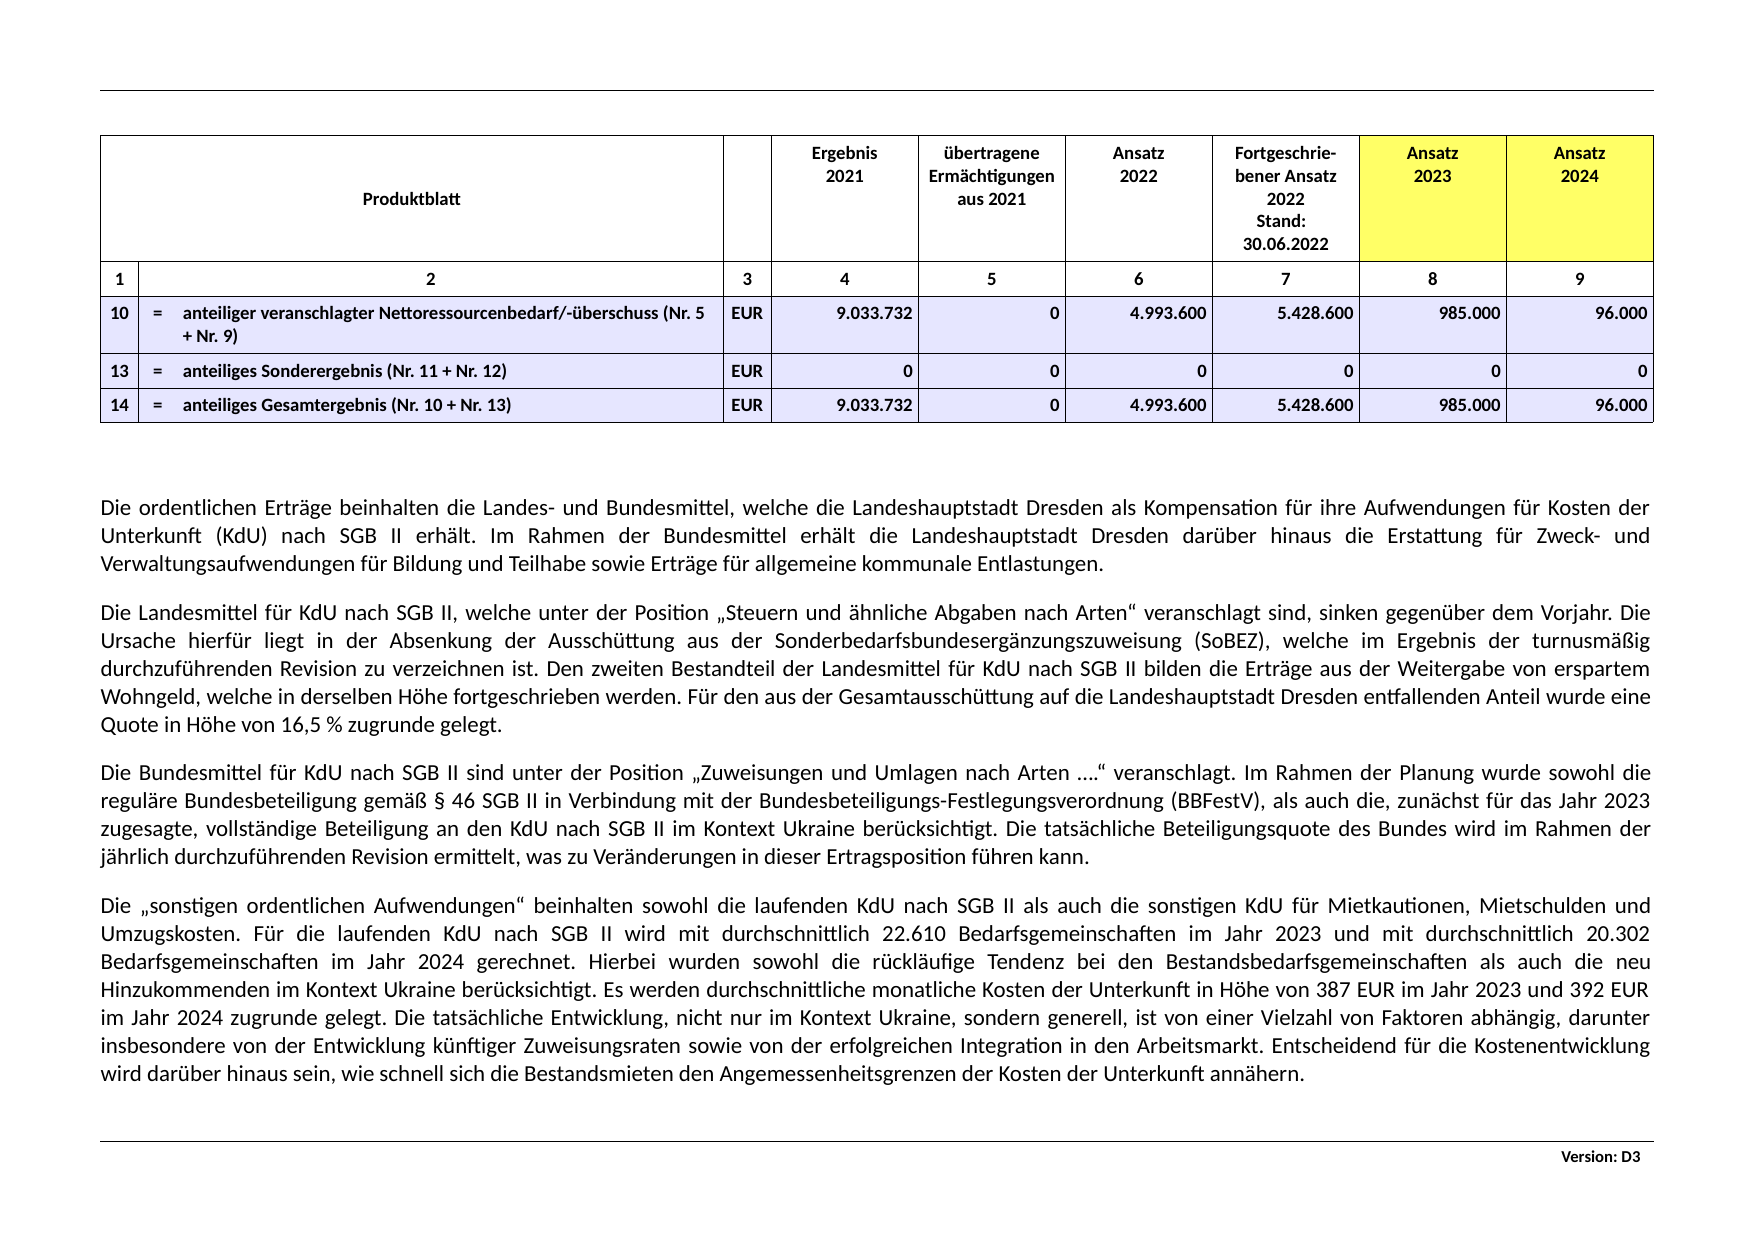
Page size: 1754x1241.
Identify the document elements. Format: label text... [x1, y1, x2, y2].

table_cell 0 [919, 354, 1065, 388]
table_header Ansatz 2023 [1360, 136, 1506, 261]
table_cell 0 [772, 354, 918, 388]
table_cell 6 [1066, 262, 1212, 296]
table_cell 5.428.600 [1213, 297, 1359, 353]
text Die ordentlichen Erträge beinhalten die Landes- und Bundesmittel, welche die Landeshauptstadt Dresden als Kompensation für ihre Aufwendungen für Kosten der Unterkunft (KdU) nach SGB II erhält. Im Rahmen der Bundesmittel erhält die Landeshauptstadt Dresden darüber hinaus die Erstattung für Zweck- und Verwaltungsaufwendungen für Bildung und Teilhabe sowie Erträge für allgemeine kommunale Entlastungen. [100, 493, 1653, 578]
text Die „sonstigen ordentlichen Aufwendungen“ beinhalten sowohl die laufenden KdU nach SGB II als auch die sonstigen KdU für Mietkautionen, Mietschulden und Umzugskosten. Für die laufenden KdU nach SGB II wird mit durchschnittlich 22.610 Bedarfsgemeinschaften im Jahr 2023 und mit durchschnittlich 20.302 Bedarfsgemeinschaften im Jahr 2024 gerechnet. Hierbei wurden sowohl die rückläufige Tendenz bei den Bestandsbedarfsgemeinschaften als auch die neu Hinzukommenden im Kontext Ukraine berücksichtigt. Es werden durchschnittliche monatliche Kosten der Unterkunft in Höhe von 387 EUR im Jahr 2023 und 392 EUR im Jahr 2024 zugrunde gelegt. Die tatsächliche Entwicklung, nicht nur im Kontext Ukraine, sondern generell, ist von einer Vielzahl von Faktoren abhängig, darunter insbesondere von der Entwicklung künftiger Zuweisungsraten sowie von der erfolgreichen Integration in den Arbeitsmarkt. Entscheidend für die Kostenentwicklung wird darüber hinaus sein, wie schnell sich die Bestandsmieten den Angemessenheitsgrenzen der Kosten der Unterkunft annähern. [100, 891, 1653, 1087]
table_cell 985.000 [1360, 389, 1506, 422]
text Die Landesmittel für KdU nach SGB II, welche unter der Position „Steuern und ähnliche Abgaben nach Arten“ veranschlagt sind, sinken gegenüber dem Vorjahr. Die Ursache hierfür liegt in der Absenkung der Ausschüttung aus der Sonderbedarfsbundesergänzungszuweisung (SoBEZ), welche im Ergebnis der turnusmäßig durchzuführenden Revision zu verzeichnen ist. Den zweiten Bestandteil der Landesmittel für KdU nach SGB II bilden die Erträge aus der Weitergabe von erspartem Wohngeld, welche in derselben Höhe fortgeschrieben werden. Für den aus der Gesamtausschüttung auf die Landeshauptstadt Dresden entfallenden Anteil wurde eine Quote in Höhe von 16,5 % zugrunde gelegt. [100, 598, 1653, 738]
table_cell = [139, 297, 177, 353]
table_cell 5.428.600 [1213, 389, 1359, 422]
table_cell 9 [1507, 262, 1653, 296]
table_cell 1 [101, 262, 138, 296]
table_cell 0 [919, 389, 1065, 422]
table_cell 0 [919, 297, 1065, 353]
table_cell 4.993.600 [1066, 389, 1212, 422]
table_header [724, 136, 771, 261]
table_cell 0 [1507, 354, 1653, 388]
table_header Ergebnis 2021 [772, 136, 918, 261]
table_header Ansatz 2024 [1507, 136, 1653, 261]
table_cell 13 [101, 354, 138, 388]
table_header Fortgeschrie-bener Ansatz 2022 Stand: 30.06.2022 [1213, 136, 1359, 261]
table_cell = [139, 389, 177, 422]
table_cell 96.000 [1507, 389, 1653, 422]
table_header Ansatz 2022 [1066, 136, 1212, 261]
table_cell 985.000 [1360, 297, 1506, 353]
table_cell 96.000 [1507, 297, 1653, 353]
table_cell 9.033.732 [772, 297, 918, 353]
table_cell 0 [1360, 354, 1506, 388]
table_cell 14 [101, 389, 138, 422]
table_cell 2 [139, 262, 723, 296]
table_cell 5 [919, 262, 1065, 296]
text Die Bundesmittel für KdU nach SGB II sind unter der Position „Zuweisungen und Umlagen nach Arten ….“ veranschlagt. Im Rahmen der Planung wurde sowohl die reguläre Bundesbeteiligung gemäß § 46 SGB II in Verbindung mit der Bundesbeteiligungs-Festlegungsverordnung (BBFestV), als auch die, zunächst für das Jahr 2023 zugesagte, vollständige Beteiligung an den KdU nach SGB II im Kontext Ukraine berücksichtigt. Die tatsächliche Beteiligungsquote des Bundes wird im Rahmen der jährlich durchzuführenden Revision ermittelt, was zu Veränderungen in dieser Ertragsposition führen kann. [100, 758, 1653, 870]
table_cell 4.993.600 [1066, 297, 1212, 353]
table_cell 0 [1213, 354, 1359, 388]
table_cell anteiliges Gesamtergebnis (Nr. 10 + Nr. 13) [177, 389, 723, 422]
table_cell 9.033.732 [772, 389, 918, 422]
table_header Produktblatt [101, 136, 723, 261]
table_cell 0 [1066, 354, 1212, 388]
table_cell 4 [772, 262, 918, 296]
table_cell 8 [1360, 262, 1506, 296]
table_cell EUR [724, 297, 771, 353]
table_cell = [139, 354, 177, 388]
table_cell 3 [724, 262, 771, 296]
table_cell anteiliger veranschlagter Nettoressourcenbedarf/-überschuss (Nr. 5 + Nr. 9) [177, 297, 723, 353]
table_cell EUR [724, 389, 771, 422]
table_cell anteiliges Sonderergebnis (Nr. 11 + Nr. 12) [177, 354, 723, 388]
table_cell EUR [724, 354, 771, 388]
table_header übertragene Ermächtigungen aus 2021 [919, 136, 1065, 261]
table_cell 10 [101, 297, 138, 353]
table_cell 7 [1213, 262, 1359, 296]
